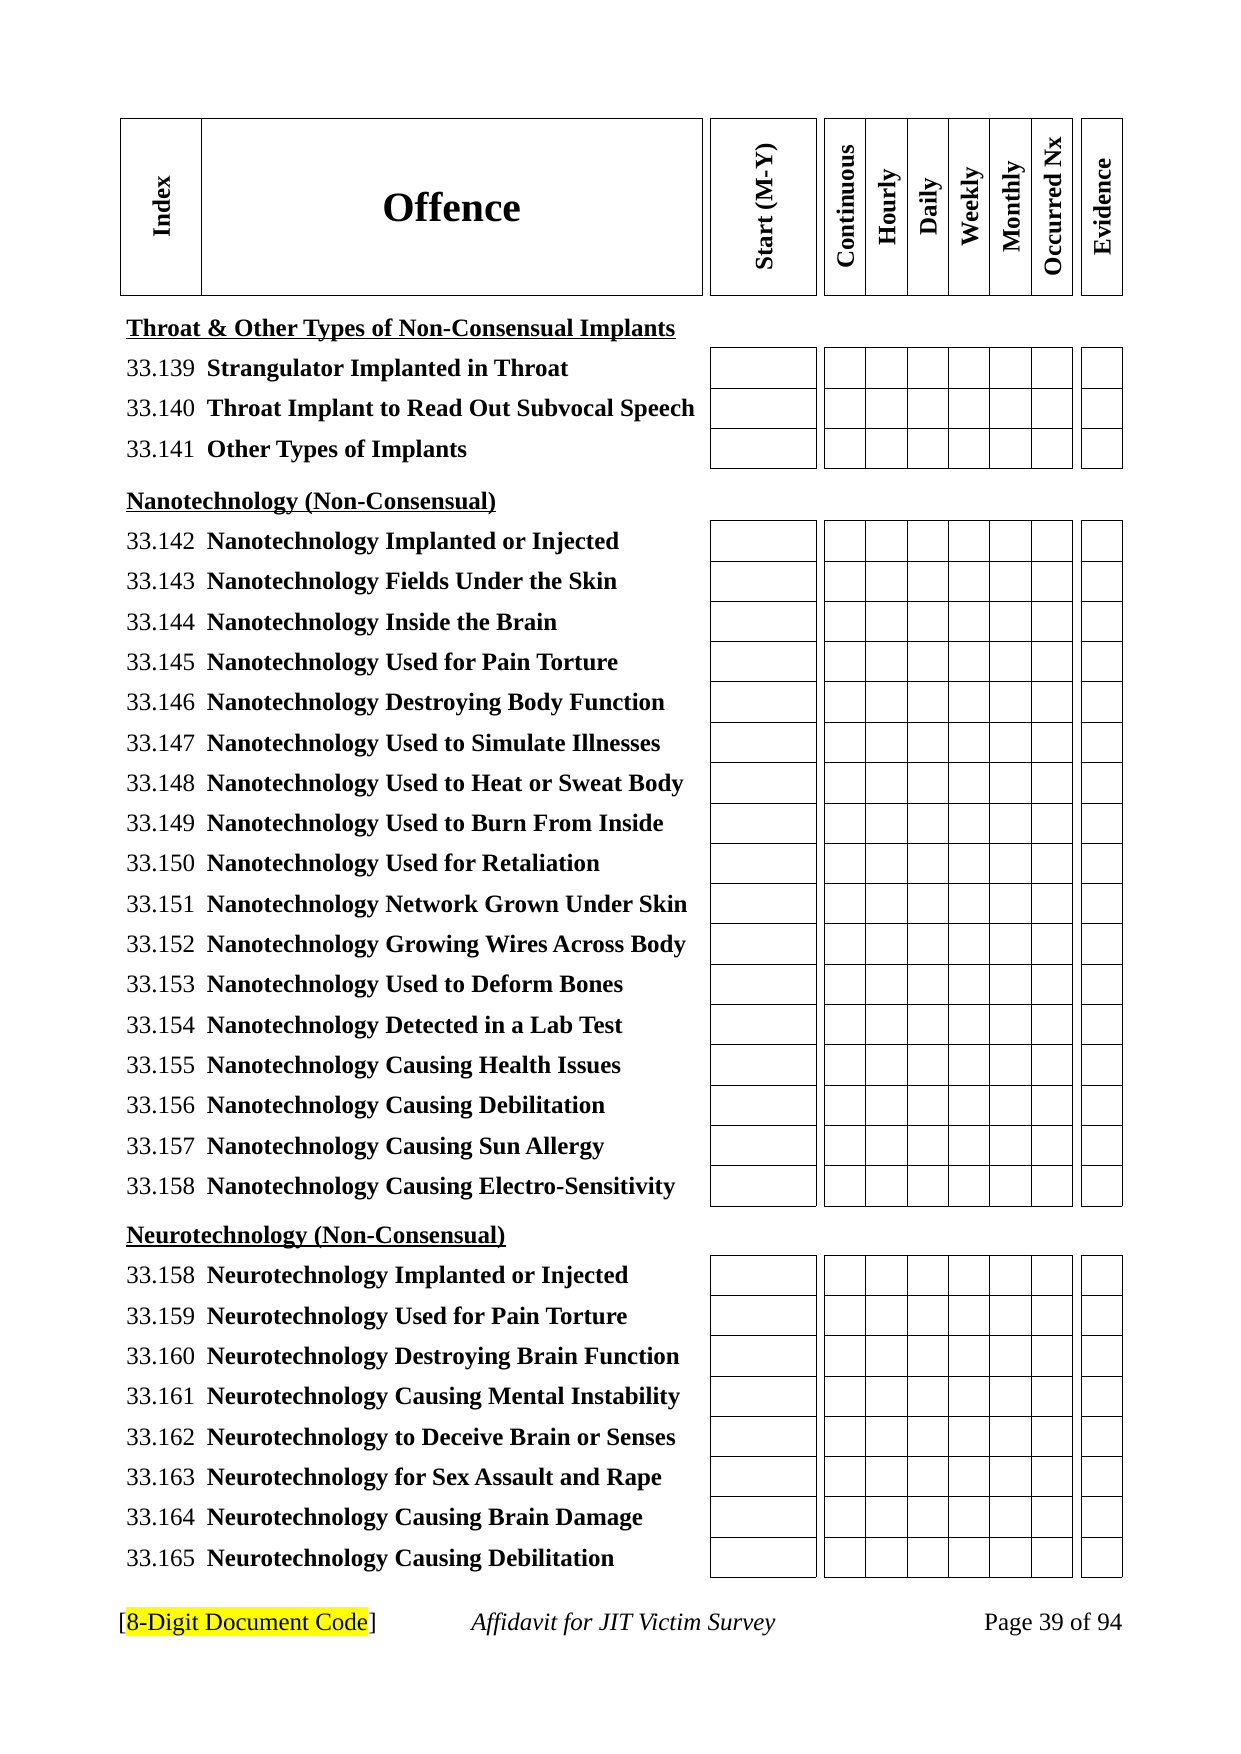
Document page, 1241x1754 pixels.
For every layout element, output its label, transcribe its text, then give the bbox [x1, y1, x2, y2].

table_cell 33.158 [120, 1165, 201, 1206]
table_cell 33.162 [120, 1416, 201, 1456]
table_cell [1073, 803, 1081, 843]
table_cell [990, 1166, 1031, 1206]
table_cell [825, 1126, 865, 1165]
table_cell [1032, 682, 1072, 722]
table_cell [702, 1085, 710, 1125]
table_cell [990, 763, 1031, 802]
table_header Evidence [1082, 119, 1122, 295]
table_cell [702, 561, 710, 601]
table_cell [1032, 1126, 1072, 1165]
table_cell [866, 844, 907, 883]
table_cell Nanotechnology Used for Retaliation [201, 843, 702, 883]
table_cell [1073, 601, 1081, 641]
table_cell [1073, 561, 1081, 601]
table_cell [990, 1336, 1031, 1376]
table_cell [711, 1296, 816, 1335]
table_cell [702, 1125, 710, 1165]
table_cell [711, 965, 816, 1004]
table_cell Neurotechnology Destroying Brain Function [201, 1335, 702, 1376]
table_cell [702, 1416, 710, 1456]
table_cell [817, 1125, 824, 1165]
table_cell [711, 1166, 816, 1206]
table_cell [825, 642, 865, 681]
table_cell Neurotechnology Causing Debilitation [201, 1537, 702, 1577]
table_cell 33.145 [120, 641, 201, 681]
table_cell [908, 1497, 948, 1537]
table_cell 33.157 [120, 1125, 201, 1165]
table_cell [949, 723, 989, 762]
table_cell [1082, 562, 1122, 601]
table_header Occurred Nx [1032, 119, 1072, 295]
table_cell [866, 1336, 907, 1376]
table_cell [866, 1457, 907, 1496]
table_cell [908, 602, 948, 641]
table_cell [908, 1166, 948, 1206]
table_header Index [121, 119, 201, 295]
table_cell Neurotechnology Causing Brain Damage [201, 1496, 702, 1537]
table_cell [711, 723, 816, 762]
table_cell [1032, 965, 1072, 1004]
table_cell [711, 389, 816, 428]
table_cell 33.155 [120, 1044, 201, 1084]
table_cell [817, 1456, 824, 1496]
table_cell Neurotechnology Causing Mental Instability [201, 1376, 702, 1416]
table_cell Neurotechnology for Sex Assault and Rape [201, 1456, 702, 1496]
table_cell [1082, 389, 1122, 428]
table_cell [1032, 602, 1072, 641]
table_cell [825, 924, 865, 964]
table_cell [1082, 1045, 1122, 1084]
table_cell Nanotechnology Inside the Brain [201, 601, 702, 641]
table_cell [866, 562, 907, 601]
table_cell [949, 1497, 989, 1537]
table_cell [711, 1005, 816, 1044]
table_cell [908, 1417, 948, 1456]
table_header Daily [908, 119, 948, 295]
table_cell [908, 1538, 948, 1577]
table_cell [825, 1457, 865, 1496]
table_cell [702, 883, 710, 923]
table_cell 33.156 [120, 1085, 201, 1125]
table_cell [120, 295, 1122, 307]
table_cell 33.151 [120, 883, 201, 923]
table_cell 33.144 [120, 601, 201, 641]
table_cell [908, 562, 948, 601]
table_cell [990, 348, 1031, 388]
table_cell [949, 602, 989, 641]
table_cell [949, 1457, 989, 1496]
table_cell [990, 1538, 1031, 1577]
table_cell [866, 682, 907, 722]
table_cell [908, 844, 948, 883]
table_cell [949, 1336, 989, 1376]
table_cell [990, 924, 1031, 964]
table_cell [817, 1376, 824, 1416]
table_cell [1082, 1005, 1122, 1044]
table_cell 33.149 [120, 803, 201, 843]
table_cell 33.154 [120, 1004, 201, 1044]
table_cell [990, 389, 1031, 428]
table_cell [949, 1256, 989, 1295]
table_cell [908, 521, 948, 561]
table_cell [990, 429, 1031, 468]
table_cell Neurotechnology (Non-Consensual) [120, 1214, 1122, 1254]
table_cell [1073, 428, 1081, 468]
table_cell [1032, 924, 1072, 964]
table_cell [711, 924, 816, 964]
table_cell [1082, 1296, 1122, 1335]
table_cell Nanotechnology Network Grown Under Skin [201, 883, 702, 923]
table_cell [1032, 1497, 1072, 1537]
table_cell Other Types of Implants [201, 428, 702, 468]
table_cell [825, 1166, 865, 1206]
table_cell [817, 561, 824, 601]
table_cell [949, 1377, 989, 1416]
table_cell [702, 1456, 710, 1496]
table_cell [1032, 348, 1072, 388]
table_cell [825, 1417, 865, 1456]
table_cell [1073, 923, 1081, 964]
table_cell [990, 844, 1031, 883]
table_cell [949, 562, 989, 601]
table_cell [711, 884, 816, 923]
table_cell [990, 884, 1031, 923]
table_cell [825, 1497, 865, 1537]
table_cell [990, 1005, 1031, 1044]
table_cell [949, 1538, 989, 1577]
table_cell [702, 803, 710, 843]
table_cell [1032, 804, 1072, 843]
table_cell [702, 1496, 710, 1537]
table_cell [949, 1086, 989, 1125]
table_cell [817, 1255, 824, 1295]
table_cell [949, 965, 989, 1004]
table_cell [1082, 1256, 1122, 1295]
table_cell [1073, 1125, 1081, 1165]
table_cell [1082, 1538, 1122, 1577]
table_cell [908, 1336, 948, 1376]
table_cell [1073, 681, 1081, 722]
table_header Start (M-Y) [711, 119, 816, 295]
table_cell [990, 1296, 1031, 1335]
table_header [817, 118, 824, 295]
table_cell [1073, 1085, 1081, 1125]
table_cell [711, 1086, 816, 1125]
table_header [1073, 118, 1081, 295]
table_cell 33.150 [120, 843, 201, 883]
table_cell [1032, 1538, 1072, 1577]
table_cell [990, 642, 1031, 681]
table_cell [711, 763, 816, 802]
table_cell [1073, 1496, 1081, 1537]
table_cell [711, 348, 816, 388]
table_cell [949, 804, 989, 843]
table_cell [1082, 1336, 1122, 1376]
table_cell [825, 1336, 865, 1376]
table_cell [990, 965, 1031, 1004]
table_cell [990, 1417, 1031, 1456]
table_cell [1032, 884, 1072, 923]
table_cell [908, 965, 948, 1004]
table_cell [1073, 1004, 1081, 1044]
table_cell [949, 844, 989, 883]
table_cell [702, 762, 710, 802]
table_cell [1032, 1005, 1072, 1044]
table_cell [711, 521, 816, 561]
table_cell [825, 804, 865, 843]
table_cell [1032, 1296, 1072, 1335]
table_cell [711, 1538, 816, 1577]
table_cell 33.148 [120, 762, 201, 802]
table_cell [1073, 1165, 1081, 1206]
table_cell Neurotechnology Implanted or Injected [201, 1255, 702, 1295]
table_cell [1082, 804, 1122, 843]
table_cell [817, 520, 824, 561]
table_cell [825, 1086, 865, 1125]
table_cell [711, 804, 816, 843]
table_cell [949, 389, 989, 428]
table_cell [866, 429, 907, 468]
table_cell [866, 1005, 907, 1044]
table_cell [908, 924, 948, 964]
table_cell [711, 1336, 816, 1376]
table_cell 33.159 [120, 1295, 201, 1335]
table_cell [949, 642, 989, 681]
table_cell Nanotechnology Used to Deform Bones [201, 964, 702, 1004]
table_cell [866, 642, 907, 681]
table_cell [825, 1045, 865, 1084]
table_cell [702, 1376, 710, 1416]
table_cell [1032, 562, 1072, 601]
table_cell [825, 1538, 865, 1577]
table_cell [866, 1417, 907, 1456]
table_cell [1032, 429, 1072, 468]
table_cell [817, 803, 824, 843]
table_cell [1032, 389, 1072, 428]
table_cell [1073, 388, 1081, 428]
table_cell [825, 389, 865, 428]
table_cell [1073, 1456, 1081, 1496]
table_header Monthly [990, 119, 1031, 295]
table_cell [908, 348, 948, 388]
table_cell [1082, 1126, 1122, 1165]
table_cell [908, 1086, 948, 1125]
table_cell [1073, 722, 1081, 762]
table_cell [1032, 1045, 1072, 1084]
table_cell [949, 1045, 989, 1084]
table_cell [990, 562, 1031, 601]
table_cell [949, 924, 989, 964]
table_cell [1073, 1255, 1081, 1295]
table_cell [1082, 642, 1122, 681]
table_cell Nanotechnology Growing Wires Across Body [201, 923, 702, 964]
table_cell [866, 1166, 907, 1206]
table_cell [702, 428, 710, 468]
table_cell [990, 602, 1031, 641]
table_cell [817, 1165, 824, 1206]
table_cell [825, 602, 865, 641]
table_cell [817, 641, 824, 681]
table_cell [825, 682, 865, 722]
table_cell Nanotechnology Causing Electro-Sensitivity [201, 1165, 702, 1206]
table_cell [1082, 1417, 1122, 1456]
table_cell [702, 843, 710, 883]
table_cell [825, 763, 865, 802]
table_cell [1073, 1295, 1081, 1335]
table_cell [702, 1004, 710, 1044]
table_cell [1032, 1166, 1072, 1206]
table_cell [908, 723, 948, 762]
table_cell [825, 844, 865, 883]
table_cell [1082, 1457, 1122, 1496]
table_cell [908, 1377, 948, 1416]
table_cell [990, 1497, 1031, 1537]
table_cell [702, 681, 710, 722]
table_cell [866, 884, 907, 923]
table_cell [817, 1496, 824, 1537]
table_cell [1073, 843, 1081, 883]
table_cell 33.147 [120, 722, 201, 762]
table_cell [825, 521, 865, 561]
table_cell [1082, 1377, 1122, 1416]
table_cell [949, 1296, 989, 1335]
table_cell [1082, 682, 1122, 722]
table_cell [908, 884, 948, 923]
table_cell [711, 1417, 816, 1456]
table_cell [866, 1126, 907, 1165]
table_cell Nanotechnology Destroying Body Function [201, 681, 702, 722]
table_cell [702, 347, 710, 388]
table_cell [702, 1335, 710, 1376]
table_cell [1073, 1416, 1081, 1456]
table_cell [866, 965, 907, 1004]
table_cell [1082, 429, 1122, 468]
table_cell [817, 1416, 824, 1456]
table_cell Nanotechnology Causing Debilitation [201, 1085, 702, 1125]
table_cell [711, 562, 816, 601]
table_cell [908, 1296, 948, 1335]
table_cell [866, 1538, 907, 1577]
table_cell [817, 388, 824, 428]
table_cell [866, 1256, 907, 1295]
table_cell [817, 762, 824, 802]
table_cell [825, 1296, 865, 1335]
table_cell [1032, 1336, 1072, 1376]
table_cell [1082, 763, 1122, 802]
table_cell [825, 965, 865, 1004]
table_cell [1082, 1497, 1122, 1537]
table_cell [949, 1417, 989, 1456]
table_cell 33.165 [120, 1537, 201, 1577]
table_cell [1082, 602, 1122, 641]
table_cell [949, 763, 989, 802]
table_cell [817, 883, 824, 923]
table_cell [990, 682, 1031, 722]
table_cell [817, 1004, 824, 1044]
table_cell [908, 1256, 948, 1295]
table_cell [990, 1457, 1031, 1496]
table_cell Neurotechnology Used for Pain Torture [201, 1295, 702, 1335]
table_cell [817, 843, 824, 883]
table_cell [702, 641, 710, 681]
table_cell [817, 347, 824, 388]
table_cell [1073, 347, 1081, 388]
table_cell [711, 1256, 816, 1295]
table_cell [817, 964, 824, 1004]
table_cell [908, 1005, 948, 1044]
table_cell [866, 1086, 907, 1125]
table_cell Nanotechnology Used to Heat or Sweat Body [201, 762, 702, 802]
table_cell [1032, 844, 1072, 883]
table_cell [120, 468, 1122, 480]
table_cell [1082, 521, 1122, 561]
table_cell [866, 723, 907, 762]
table_header Offence [202, 119, 702, 295]
table_cell [866, 1296, 907, 1335]
table_cell [1032, 1417, 1072, 1456]
table_cell [949, 682, 989, 722]
table_cell [866, 1045, 907, 1084]
table_cell [908, 389, 948, 428]
table_cell Throat Implant to Read Out Subvocal Speech [201, 388, 702, 428]
table_cell [1082, 924, 1122, 964]
table_cell [1082, 884, 1122, 923]
table_cell [702, 923, 710, 964]
table_cell [1073, 1335, 1081, 1376]
table_cell [1032, 1377, 1072, 1416]
table_cell [711, 642, 816, 681]
table_cell [908, 804, 948, 843]
table_cell [990, 1045, 1031, 1084]
table_header Weekly [949, 119, 989, 295]
table_cell [949, 348, 989, 388]
table_cell [908, 682, 948, 722]
table_cell Strangulator Implanted in Throat [201, 347, 702, 388]
table_cell [825, 1256, 865, 1295]
table_cell [1032, 1256, 1072, 1295]
table_cell [949, 1005, 989, 1044]
table_cell Nanotechnology Causing Health Issues [201, 1044, 702, 1084]
table_cell [908, 642, 948, 681]
table_cell [825, 348, 865, 388]
table_cell [817, 681, 824, 722]
table_cell [1032, 521, 1072, 561]
table_cell [702, 1044, 710, 1084]
table_cell [817, 1335, 824, 1376]
table_cell [1082, 844, 1122, 883]
table_cell [702, 1295, 710, 1335]
table_cell [1032, 642, 1072, 681]
table_cell [711, 1126, 816, 1165]
table_cell [1032, 723, 1072, 762]
table_cell 33.152 [120, 923, 201, 964]
table_cell [825, 429, 865, 468]
table_cell [817, 428, 824, 468]
table_cell [817, 1295, 824, 1335]
table_cell Nanotechnology Used for Pain Torture [201, 641, 702, 681]
table_cell [1082, 965, 1122, 1004]
table_cell [825, 884, 865, 923]
table_cell [1032, 1086, 1072, 1125]
table_cell [702, 1165, 710, 1206]
table_cell [866, 389, 907, 428]
table_cell [825, 1377, 865, 1416]
table_cell [949, 884, 989, 923]
table_cell [702, 601, 710, 641]
table_cell [866, 521, 907, 561]
table_cell [908, 1126, 948, 1165]
table_cell 33.163 [120, 1456, 201, 1496]
table_cell [949, 429, 989, 468]
table_cell [702, 722, 710, 762]
table_cell [949, 521, 989, 561]
table_cell Nanotechnology Used to Burn From Inside [201, 803, 702, 843]
table_cell [866, 804, 907, 843]
table_cell [908, 763, 948, 802]
table_cell [817, 601, 824, 641]
table_cell [702, 1537, 710, 1577]
table_cell Nanotechnology Implanted or Injected [201, 520, 702, 561]
table_cell [817, 923, 824, 964]
table_cell [866, 1497, 907, 1537]
table_cell [1032, 1457, 1072, 1496]
table_header [703, 118, 710, 295]
table_cell [711, 682, 816, 722]
table_cell [702, 388, 710, 428]
table_cell [825, 562, 865, 601]
table_cell Nanotechnology Used to Simulate Illnesses [201, 722, 702, 762]
table_cell Nanotechnology Fields Under the Skin [201, 561, 702, 601]
table_cell 33.153 [120, 964, 201, 1004]
table_cell 33.158 [120, 1255, 201, 1295]
table_header Continuous [825, 119, 865, 295]
table_cell [1073, 883, 1081, 923]
table_cell [702, 520, 710, 561]
table_cell [990, 723, 1031, 762]
table_cell [908, 1045, 948, 1084]
table_cell [949, 1126, 989, 1165]
table_cell [711, 1045, 816, 1084]
table_cell [702, 1255, 710, 1295]
table_cell Throat & Other Types of Non-Consensual Implants [120, 307, 1122, 347]
table_cell 33.139 [120, 347, 201, 388]
table_header Hourly [866, 119, 907, 295]
table_cell Neurotechnology to Deceive Brain or Senses [201, 1416, 702, 1456]
table_cell [990, 1126, 1031, 1165]
table_cell 33.140 [120, 388, 201, 428]
table_cell [1082, 348, 1122, 388]
table_cell [711, 602, 816, 641]
table_cell [825, 1005, 865, 1044]
table_cell Nanotechnology Causing Sun Allergy [201, 1125, 702, 1165]
table_cell [990, 804, 1031, 843]
table_cell 33.161 [120, 1376, 201, 1416]
table_cell [817, 1537, 824, 1577]
table_cell [990, 1256, 1031, 1295]
table_cell 33.164 [120, 1496, 201, 1537]
table_cell [866, 348, 907, 388]
table_cell [908, 1457, 948, 1496]
table_cell [1073, 762, 1081, 802]
table_cell 33.143 [120, 561, 201, 601]
table_cell [817, 1044, 824, 1084]
table_cell [990, 1086, 1031, 1125]
table_cell [825, 723, 865, 762]
table_cell [817, 722, 824, 762]
table_cell [1082, 723, 1122, 762]
table_cell [1073, 1537, 1081, 1577]
table_cell 33.160 [120, 1335, 201, 1376]
table_cell [866, 602, 907, 641]
table_cell [990, 521, 1031, 561]
table_cell [949, 1166, 989, 1206]
table_cell [1082, 1166, 1122, 1206]
table_cell 33.141 [120, 428, 201, 468]
table_cell [702, 964, 710, 1004]
table_cell 33.142 [120, 520, 201, 561]
table_cell [1082, 1086, 1122, 1125]
table_cell [866, 924, 907, 964]
table_cell [1073, 1044, 1081, 1084]
table_cell [1073, 964, 1081, 1004]
table_cell 33.146 [120, 681, 201, 722]
table_cell Nanotechnology Detected in a Lab Test [201, 1004, 702, 1044]
table_cell Nanotechnology (Non-Consensual) [120, 480, 1122, 520]
table_cell [1073, 641, 1081, 681]
table_cell [866, 763, 907, 802]
table_cell [1073, 520, 1081, 561]
table_cell [120, 1206, 1122, 1214]
table_cell [1032, 763, 1072, 802]
table_cell [711, 429, 816, 468]
table_cell [711, 1497, 816, 1537]
table_cell [908, 429, 948, 468]
table_cell [817, 1085, 824, 1125]
table_cell [1073, 1376, 1081, 1416]
table_cell [866, 1377, 907, 1416]
table_cell [711, 1377, 816, 1416]
table_cell [990, 1377, 1031, 1416]
table_cell [711, 1457, 816, 1496]
table_cell [711, 844, 816, 883]
